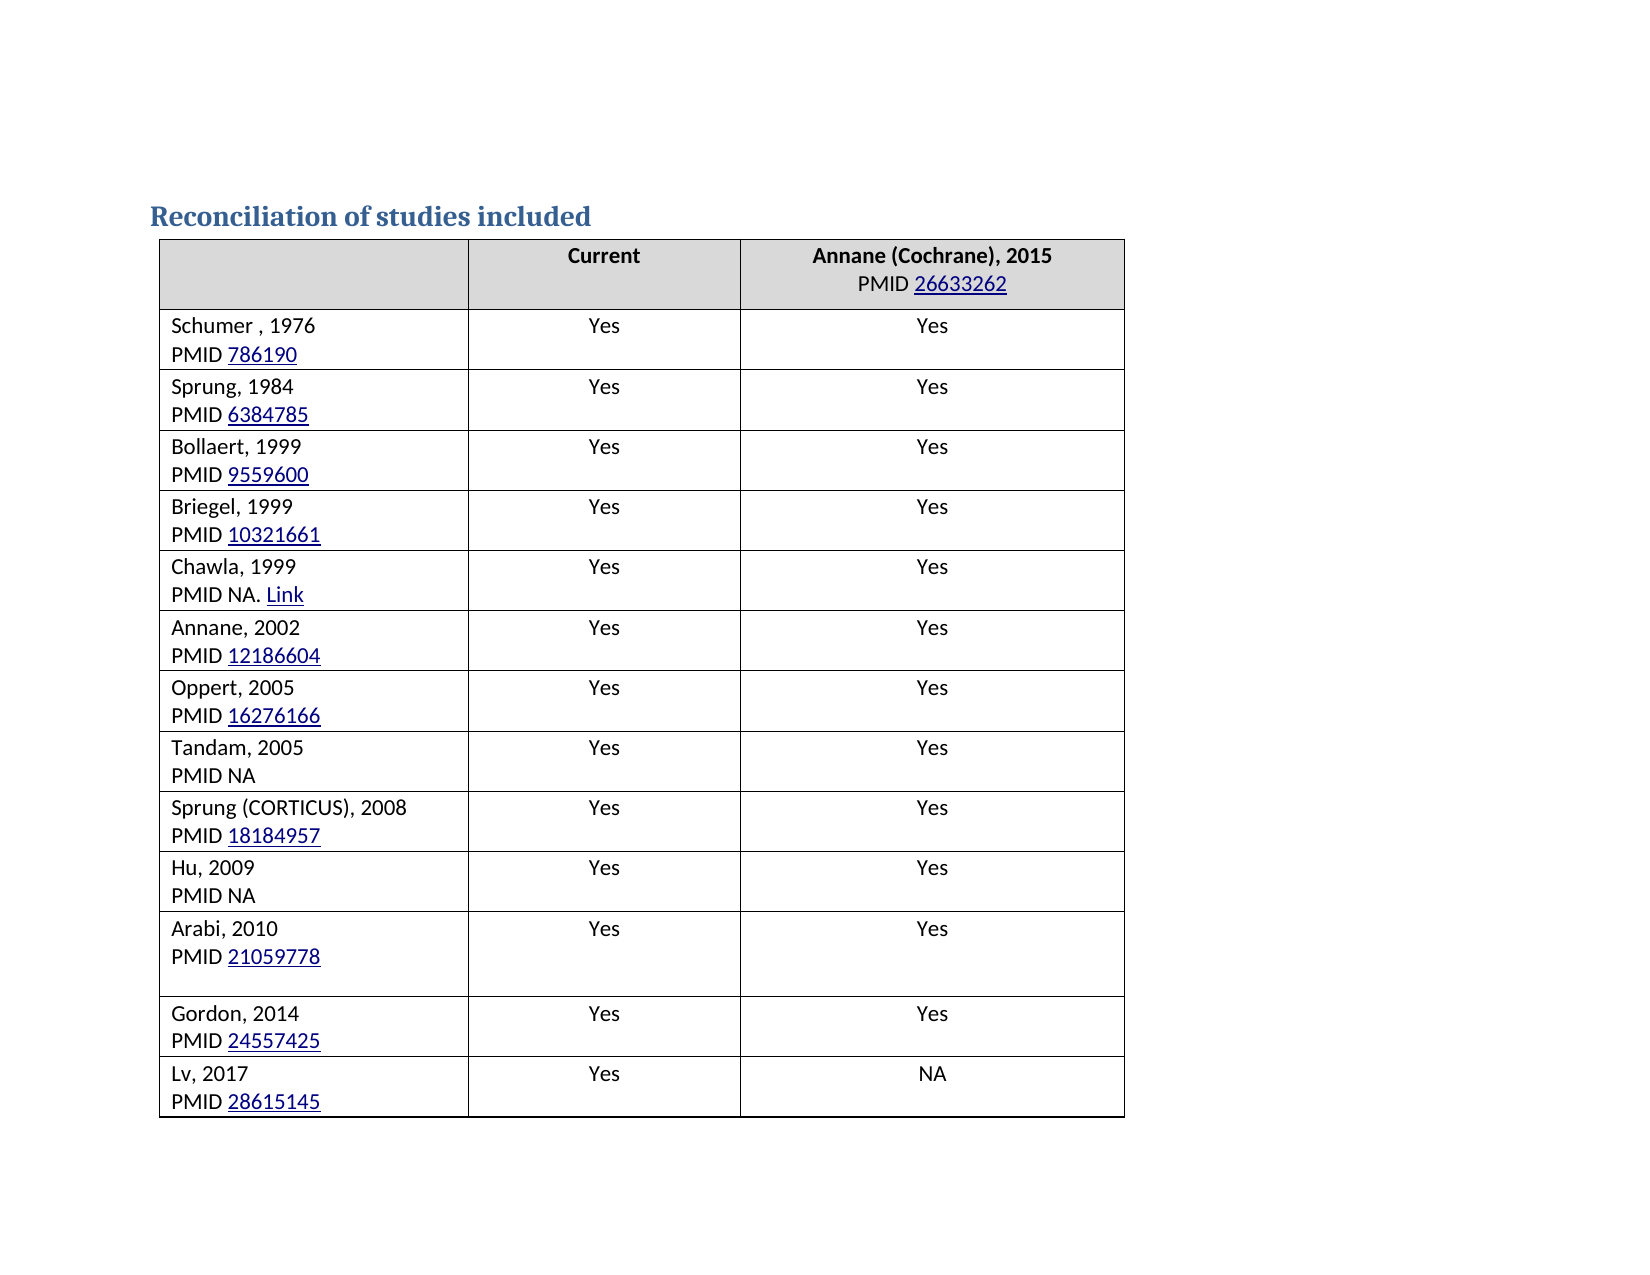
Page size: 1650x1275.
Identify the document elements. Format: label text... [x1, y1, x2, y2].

table_cell Yes [741, 551, 1124, 610]
table_cell Yes [469, 997, 740, 1056]
table_cell Yes [741, 732, 1124, 791]
table_cell Yes [741, 997, 1124, 1056]
table_cell Annane, 2002 PMID 12186604 [160, 611, 468, 670]
table_cell Yes [741, 310, 1124, 369]
table_cell NA [741, 1057, 1124, 1116]
table_cell Yes [741, 852, 1124, 911]
table_cell Yes [741, 370, 1124, 429]
table_cell Schumer , 1976 PMID 786190 [160, 310, 468, 369]
table_cell Gordon, 2014 PMID 24557425 [160, 997, 468, 1056]
table_cell Sprung, 1984 PMID 6384785 [160, 370, 468, 429]
table_cell Yes [469, 671, 740, 731]
table_cell Oppert, 2005 PMID 16276166 [160, 671, 468, 731]
table_cell Sprung (CORTICUS), 2008 PMID 18184957 [160, 792, 468, 851]
table_cell Yes [469, 732, 740, 791]
table_cell Yes [469, 431, 740, 490]
table_cell Chawla, 1999 PMID NA. Link [160, 551, 468, 610]
table_cell Arabi, 2010 PMID 21059778 [160, 912, 468, 996]
table_header Annane (Cochrane), 2015 PMID 26633262 [741, 240, 1124, 309]
table_cell Lv, 2017 PMID 28615145 [160, 1057, 468, 1116]
table_cell Yes [469, 852, 740, 911]
table_cell Yes [469, 491, 740, 550]
table_cell Yes [469, 370, 740, 429]
table_cell Hu, 2009 PMID NA [160, 852, 468, 911]
table_cell Yes [741, 671, 1124, 731]
table_cell Yes [741, 611, 1124, 670]
table_cell Yes [469, 912, 740, 996]
table_cell Bollaert, 1999 PMID 9559600 [160, 431, 468, 490]
table_cell Yes [469, 551, 740, 610]
table_cell Yes [469, 611, 740, 670]
subtitle Reconciliation of studies included [150, 200, 1500, 233]
table_cell Yes [741, 912, 1124, 996]
table_header [160, 240, 468, 309]
table_cell Yes [741, 491, 1124, 550]
table_cell Briegel, 1999 PMID 10321661 [160, 491, 468, 550]
table_cell Yes [469, 310, 740, 369]
table_cell Yes [741, 792, 1124, 851]
table_cell Yes [469, 1057, 740, 1116]
table_header Current [469, 240, 740, 309]
table_cell Yes [469, 792, 740, 851]
table_cell Yes [741, 431, 1124, 490]
table_cell Tandam, 2005 PMID NA [160, 732, 468, 791]
